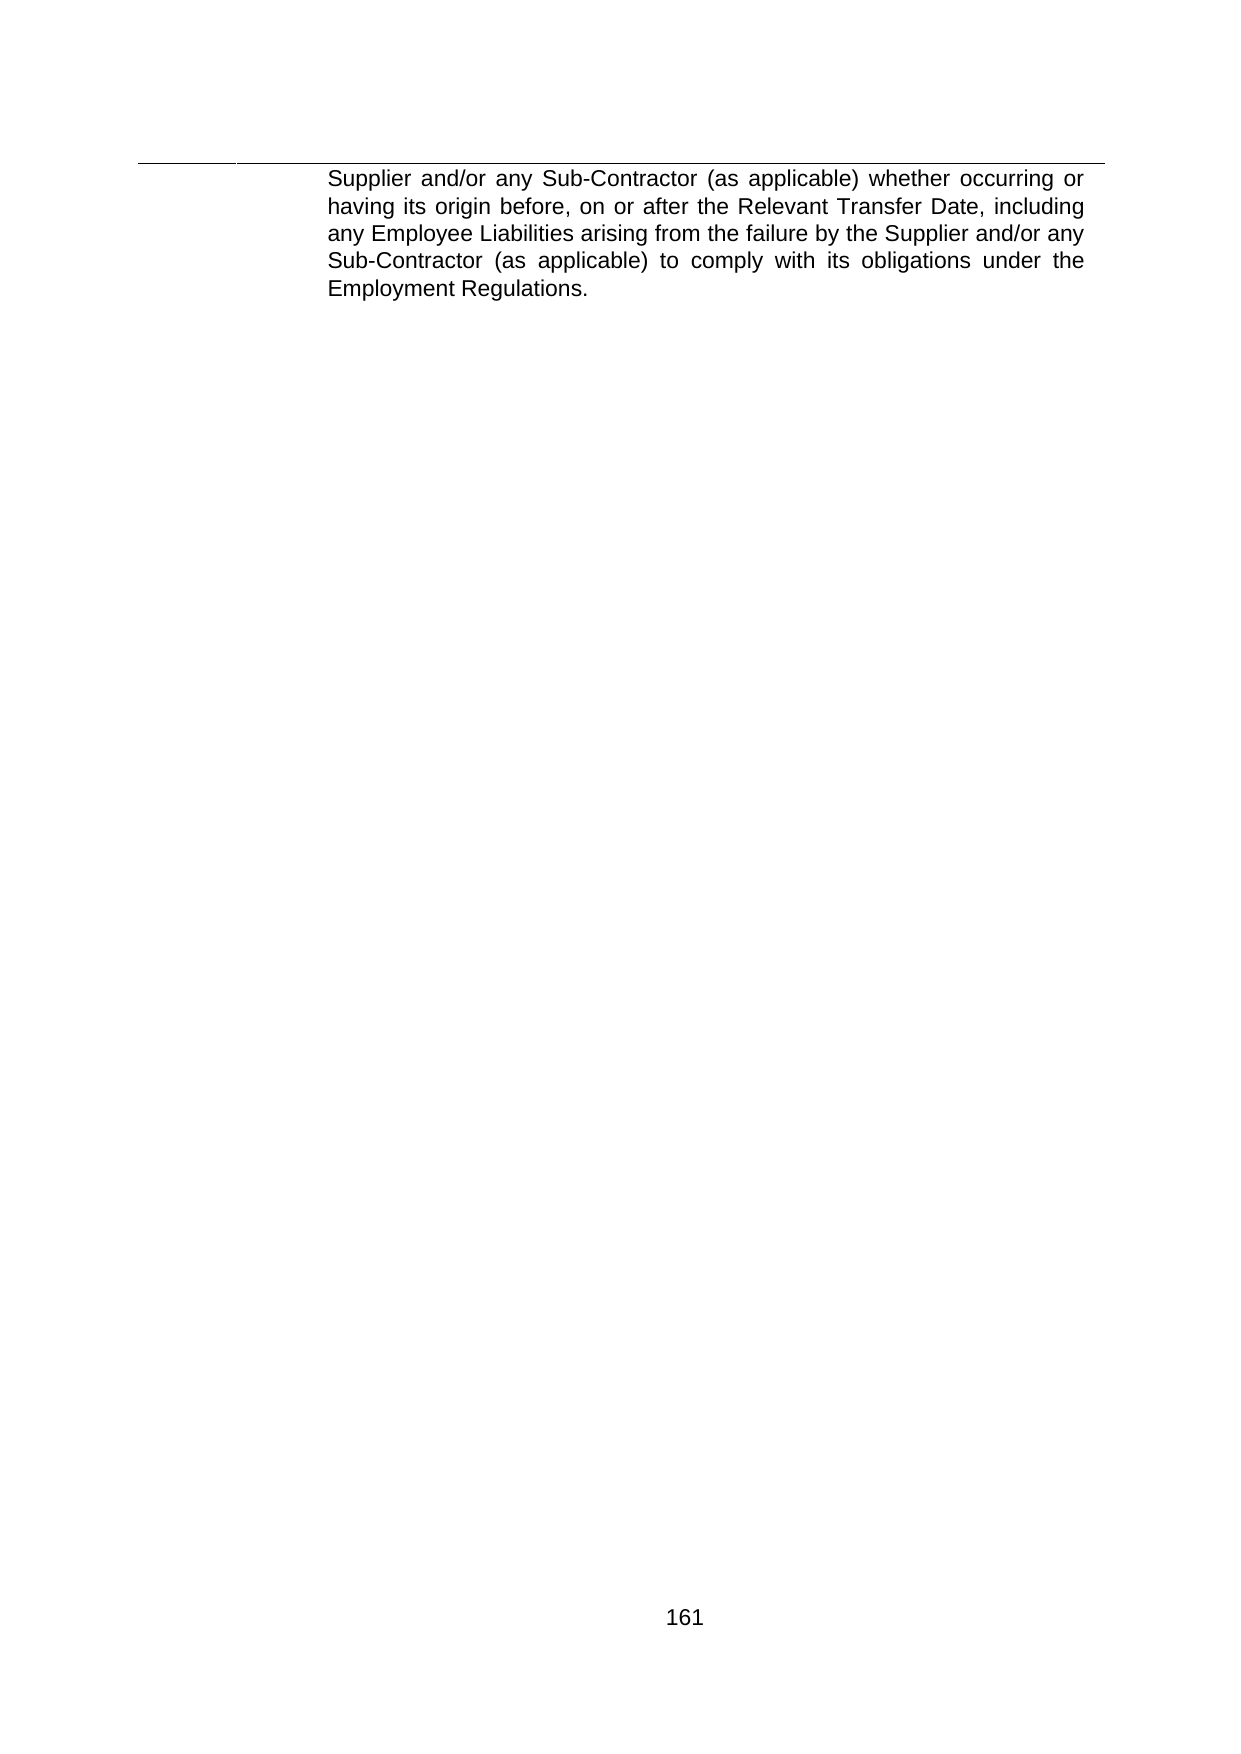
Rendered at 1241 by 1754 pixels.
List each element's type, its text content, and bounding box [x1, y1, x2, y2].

text 0. [160, 314, 1090, 340]
list [239, 150, 1085, 163]
list Supplier and/or any Sub-Contractor (as applicable) whether occurring or having its origin before, on or after the Relevant Transfer Date, including any Employee Liabilities arising from the failure by the Supplier and/or any Sub-Contractor (as applicable) to comply with its obligations under the Employment Regulations. [239, 164, 1085, 301]
